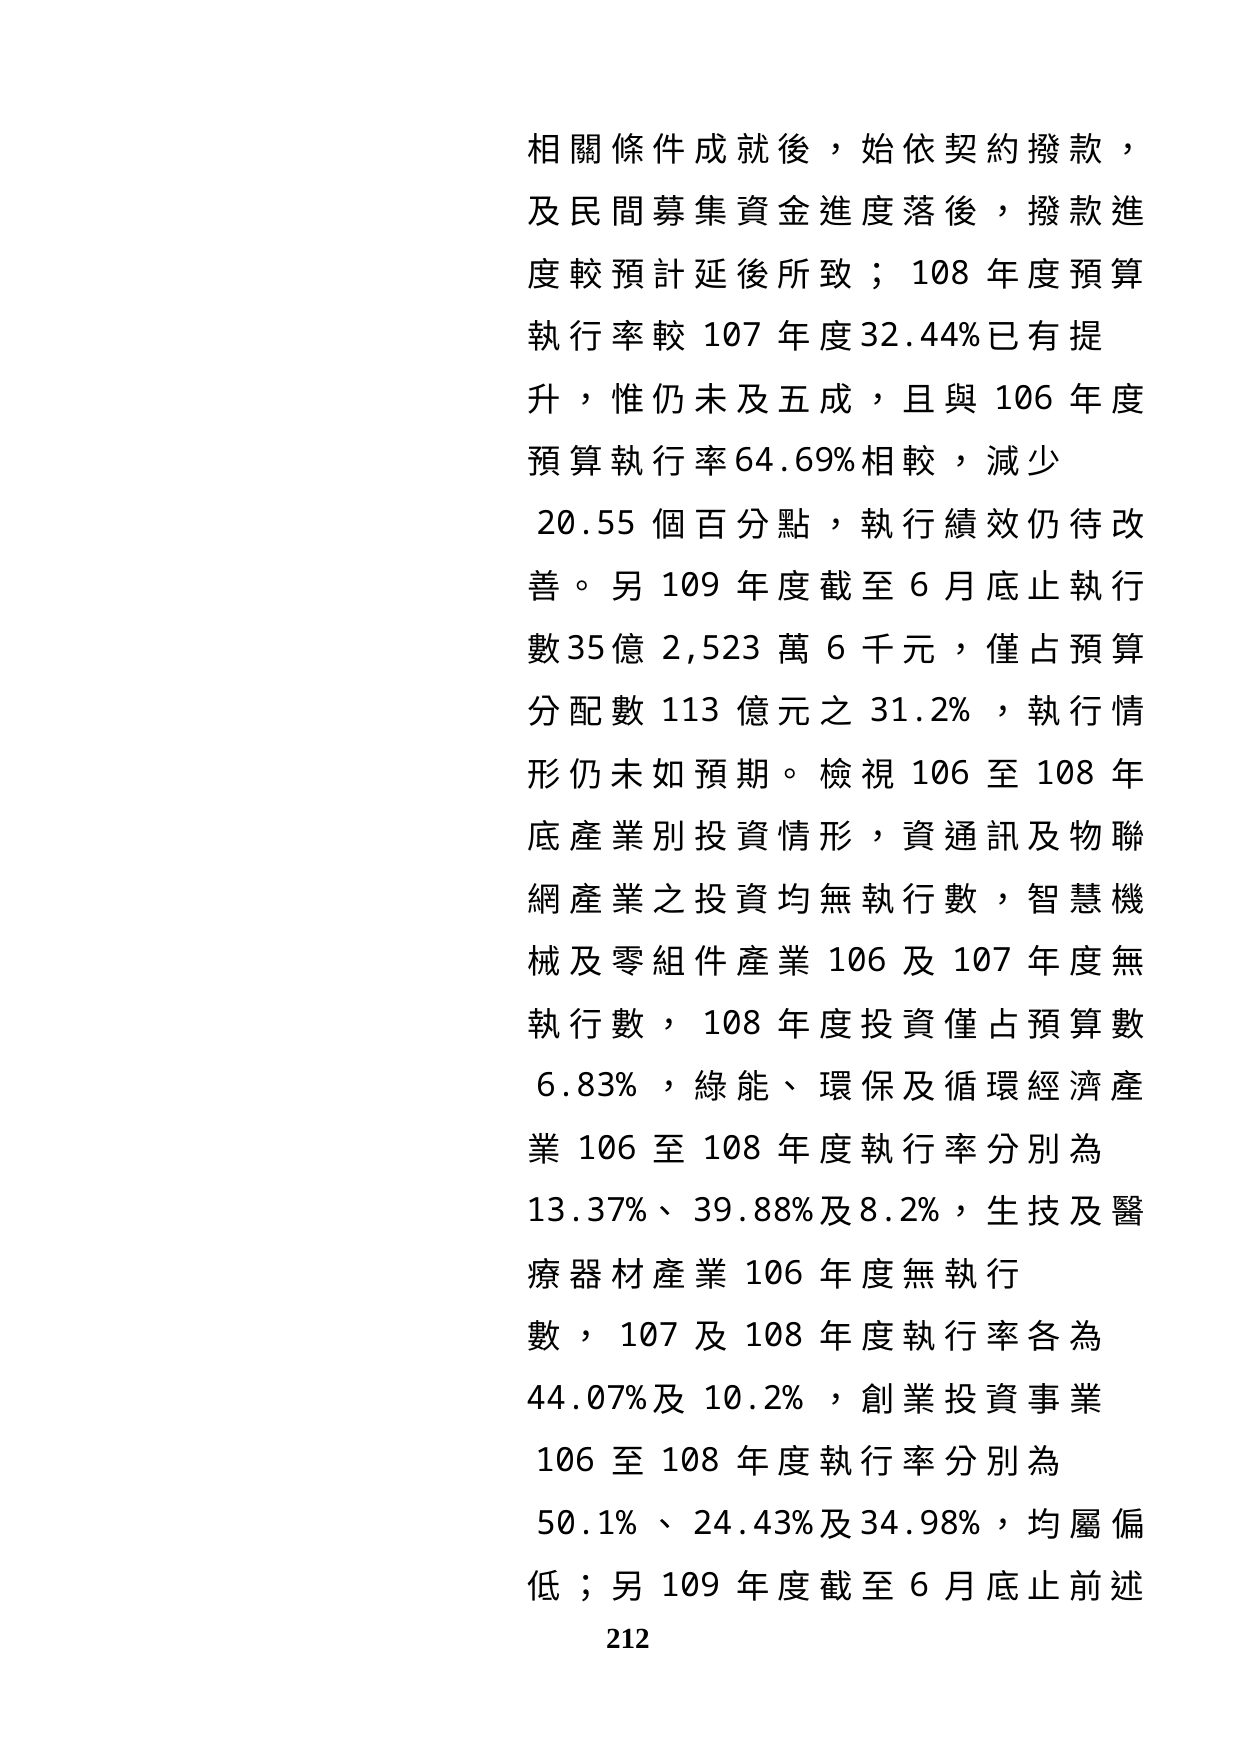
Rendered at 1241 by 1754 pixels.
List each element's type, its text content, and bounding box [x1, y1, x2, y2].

list 相關條件成就後，始依契約撥款，及民間募集資金進度落後，撥款進度較預計延後所致；108年度預算執行率較107年度32.44%已有提升，惟仍未及五成，且與106年度預算執行率64.69%相較，減少20.55個百分點，執行績效仍待改善。另109年度截至6月底止執行數35億2,523萬6千元，僅占預算分配數113億元之31.2%，執行情形仍未如預期。檢視106至108年底產業別投資情形，資通訊及物聯網產業之投資均無執行數，智慧機械及零組件產業106及107年度無執行數，108年度投資僅占預算數6.83%，綠能、環保及循環經濟產業106至108年度執行率分別為13.37%、39.88%及8.2%，生技及醫療器材產業106年度無執行數，107及108年度執行率各為44.07%及10.2%，創業投資事業106至108年度執行率分別為50.1%、24.43%及34.98%，均屬偏低；另109年度截至6月底止前述 [396, 105, 1148, 1605]
